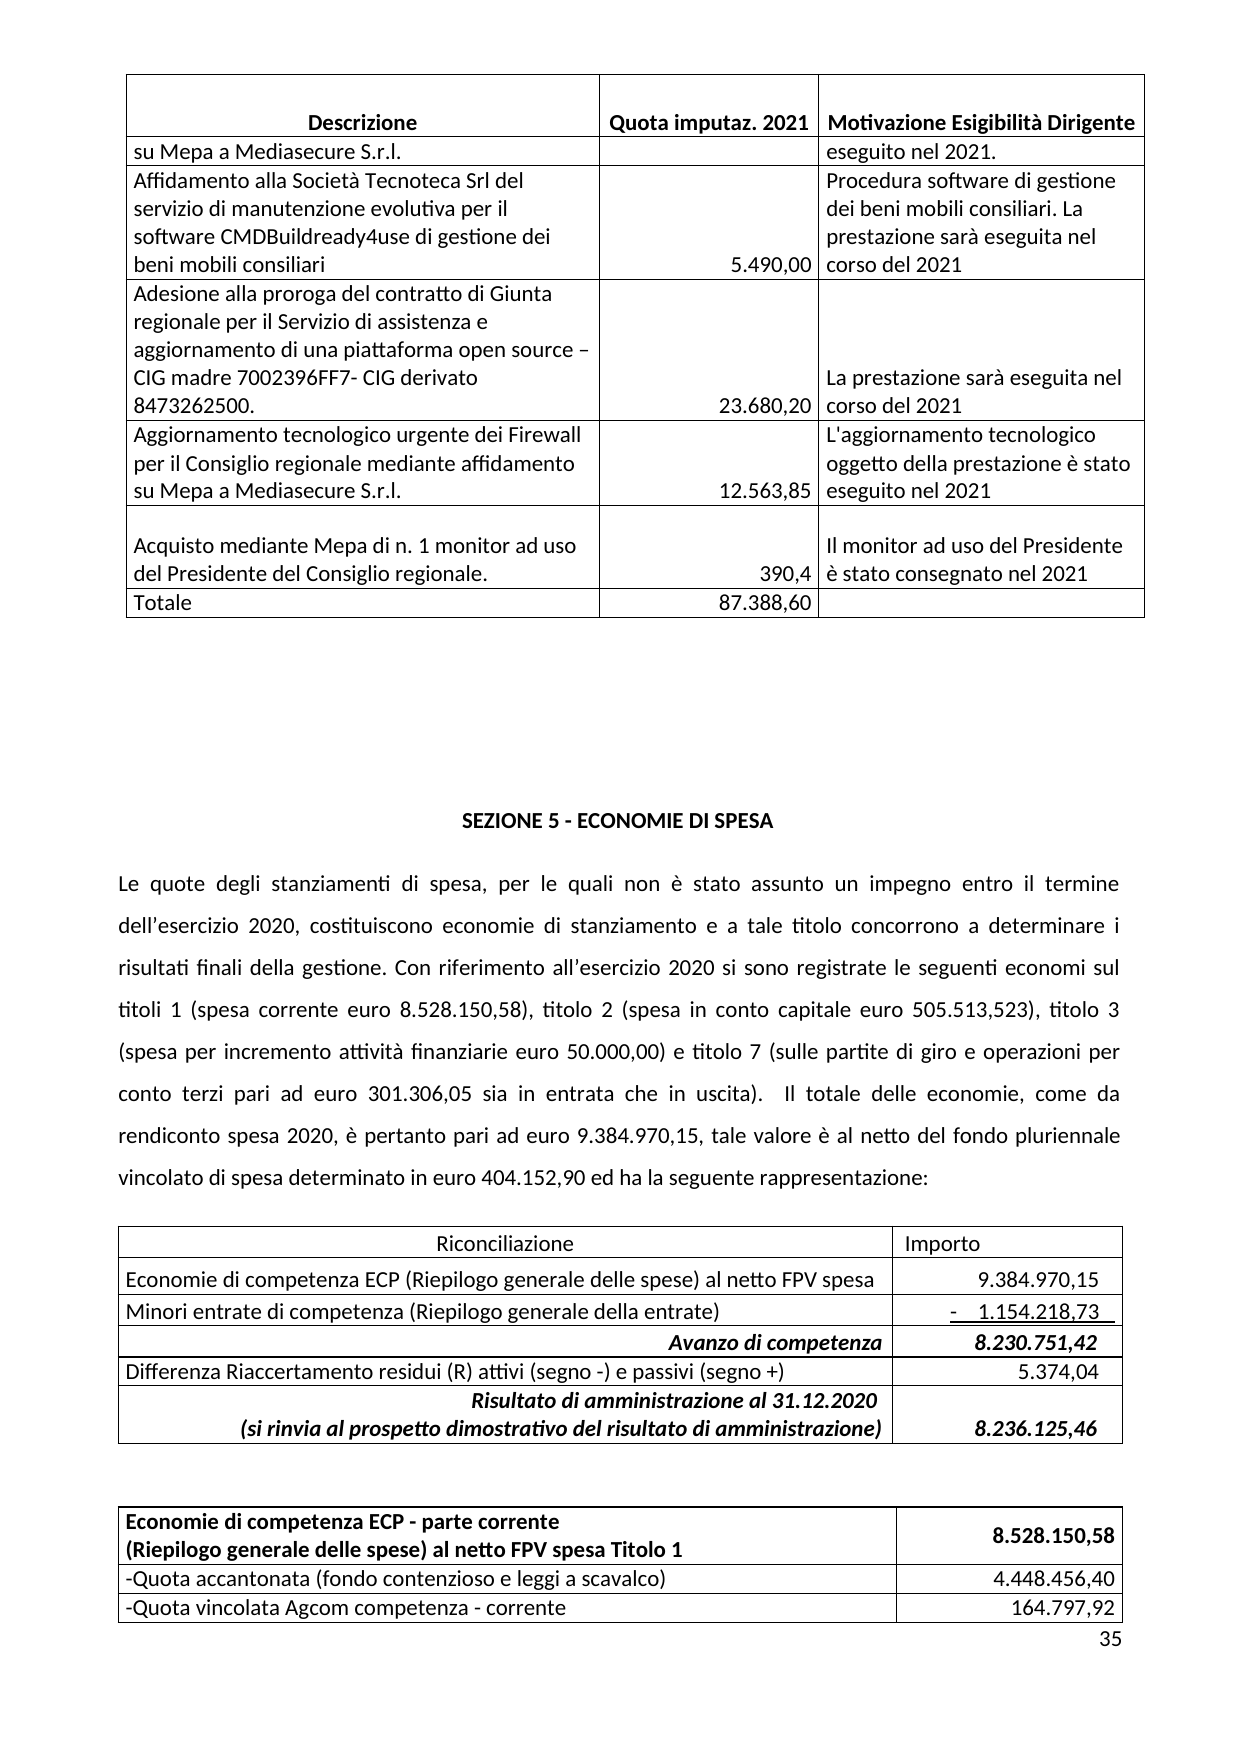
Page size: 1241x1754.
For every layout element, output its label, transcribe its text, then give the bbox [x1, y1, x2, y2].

table_cell 4.448.456,40 [897, 1565, 1122, 1592]
table_cell su Mepa a Mediasecure S.r.l. [127, 137, 599, 165]
table_cell Acquisto mediante Mepa di n. 1 monitor ad uso del Presidente del Consiglio regionale. [127, 506, 599, 587]
table_header Quota imputaz. 2021 [600, 75, 818, 136]
table_cell Economie di competenza ECP (Riepilogo generale delle spese) al netto FPV spesa [119, 1258, 892, 1293]
table_cell La prestazione sarà eseguita nel corso del 2021 [819, 280, 1144, 419]
table_cell Affidamento alla Società Tecnoteca Srl del servizio di manutenzione evolutiva per il software CMDBuildready4use di gestione dei beni mobili consiliari [127, 166, 599, 278]
table_cell 87.388,60 [600, 589, 818, 617]
table_cell Aggiornamento tecnologico urgente dei Firewall per il Consiglio regionale mediante affidamento su Mepa a Mediasecure S.r.l. [127, 421, 599, 505]
table_cell 5.374,04 [893, 1358, 1122, 1385]
table_cell 12.563,85 [600, 421, 818, 505]
table_cell [819, 589, 1144, 617]
table_cell Differenza Riaccertamento residui (R) attivi (segno -) e passivi (segno +) [119, 1358, 892, 1385]
table_cell 8.230.751,42 [893, 1326, 1122, 1356]
text Le quote degli stanziamenti di spesa, per le quali non è stato assunto un impegno entro il termine dell’esercizio 2020, costituiscono economie di stanziamento e a tale titolo concorrono a determinare i risultati finali della gestione. Con riferimento all’esercizio 2020 si sono registrate le seguenti economi sul titoli 1 (spesa corrente euro 8.528.150,58), titolo 2 (spesa in conto capitale euro 505.513,523), titolo 3 (spesa per incremento attività finanziarie euro 50.000,00) e titolo 7 (sulle partite di giro e operazioni per conto terzi pari ad euro 301.306,05 sia in entrata che in uscita). Il totale delle economie, come da rendiconto spesa 2020, è pertanto pari ad euro 9.384.970,15, tale valore è al netto del fondo pluriennale vincolato di spesa determinato in euro 404.152,90 ed ha la seguente rappresentazione: [118, 869, 1122, 1191]
table_header Descrizione [127, 75, 599, 136]
table_header Economie di competenza ECP - parte corrente (Riepilogo generale delle spese) al netto FPV spesa Titolo 1 [119, 1508, 896, 1563]
table_cell - 1.154.218,73 [893, 1295, 1122, 1325]
table_header Motivazione Esigibilità Dirigente [819, 75, 1144, 136]
table_cell 8.236.125,46 [893, 1386, 1122, 1442]
table_header Importo [893, 1227, 1122, 1257]
table_cell Risultato di amministrazione al 31.12.2020 (si rinvia al prospetto dimostrativo del risultato di amministrazione) [119, 1386, 892, 1442]
table_cell eseguito nel 2021. [819, 137, 1144, 165]
table_cell Totale [127, 589, 599, 617]
table_cell Avanzo di competenza [119, 1326, 892, 1356]
table_cell -Quota accantonata (fondo contenzioso e leggi a scavalco) [119, 1565, 896, 1592]
table_cell 5.490,00 [600, 166, 818, 278]
table_cell 164.797,92 [897, 1594, 1122, 1622]
table_cell Procedura software di gestione dei beni mobili consiliari. La prestazione sarà eseguita nel corso del 2021 [819, 166, 1144, 278]
text SEZIONE 5 - ECONOMIE DI SPESA [118, 806, 1122, 834]
table_header 8.528.150,58 [897, 1508, 1122, 1563]
table_cell Minori entrate di competenza (Riepilogo generale della entrate) [119, 1295, 892, 1325]
table_cell 9.384.970,15 [893, 1258, 1122, 1293]
table_cell [600, 137, 818, 165]
table_header Riconciliazione [119, 1227, 892, 1257]
table_cell L'aggiornamento tecnologico oggetto della prestazione è stato eseguito nel 2021 [819, 421, 1144, 505]
table_cell 390,4 [600, 506, 818, 587]
table_cell -Quota vincolata Agcom competenza - corrente [119, 1594, 896, 1622]
table_cell Adesione alla proroga del contratto di Giunta regionale per il Servizio di assistenza e aggiornamento di una piattaforma open source – CIG madre 7002396FF7- CIG derivato 8473262500. [127, 280, 599, 419]
table_cell Il monitor ad uso del Presidente è stato consegnato nel 2021 [819, 506, 1144, 587]
table_cell 23.680,20 [600, 280, 818, 419]
